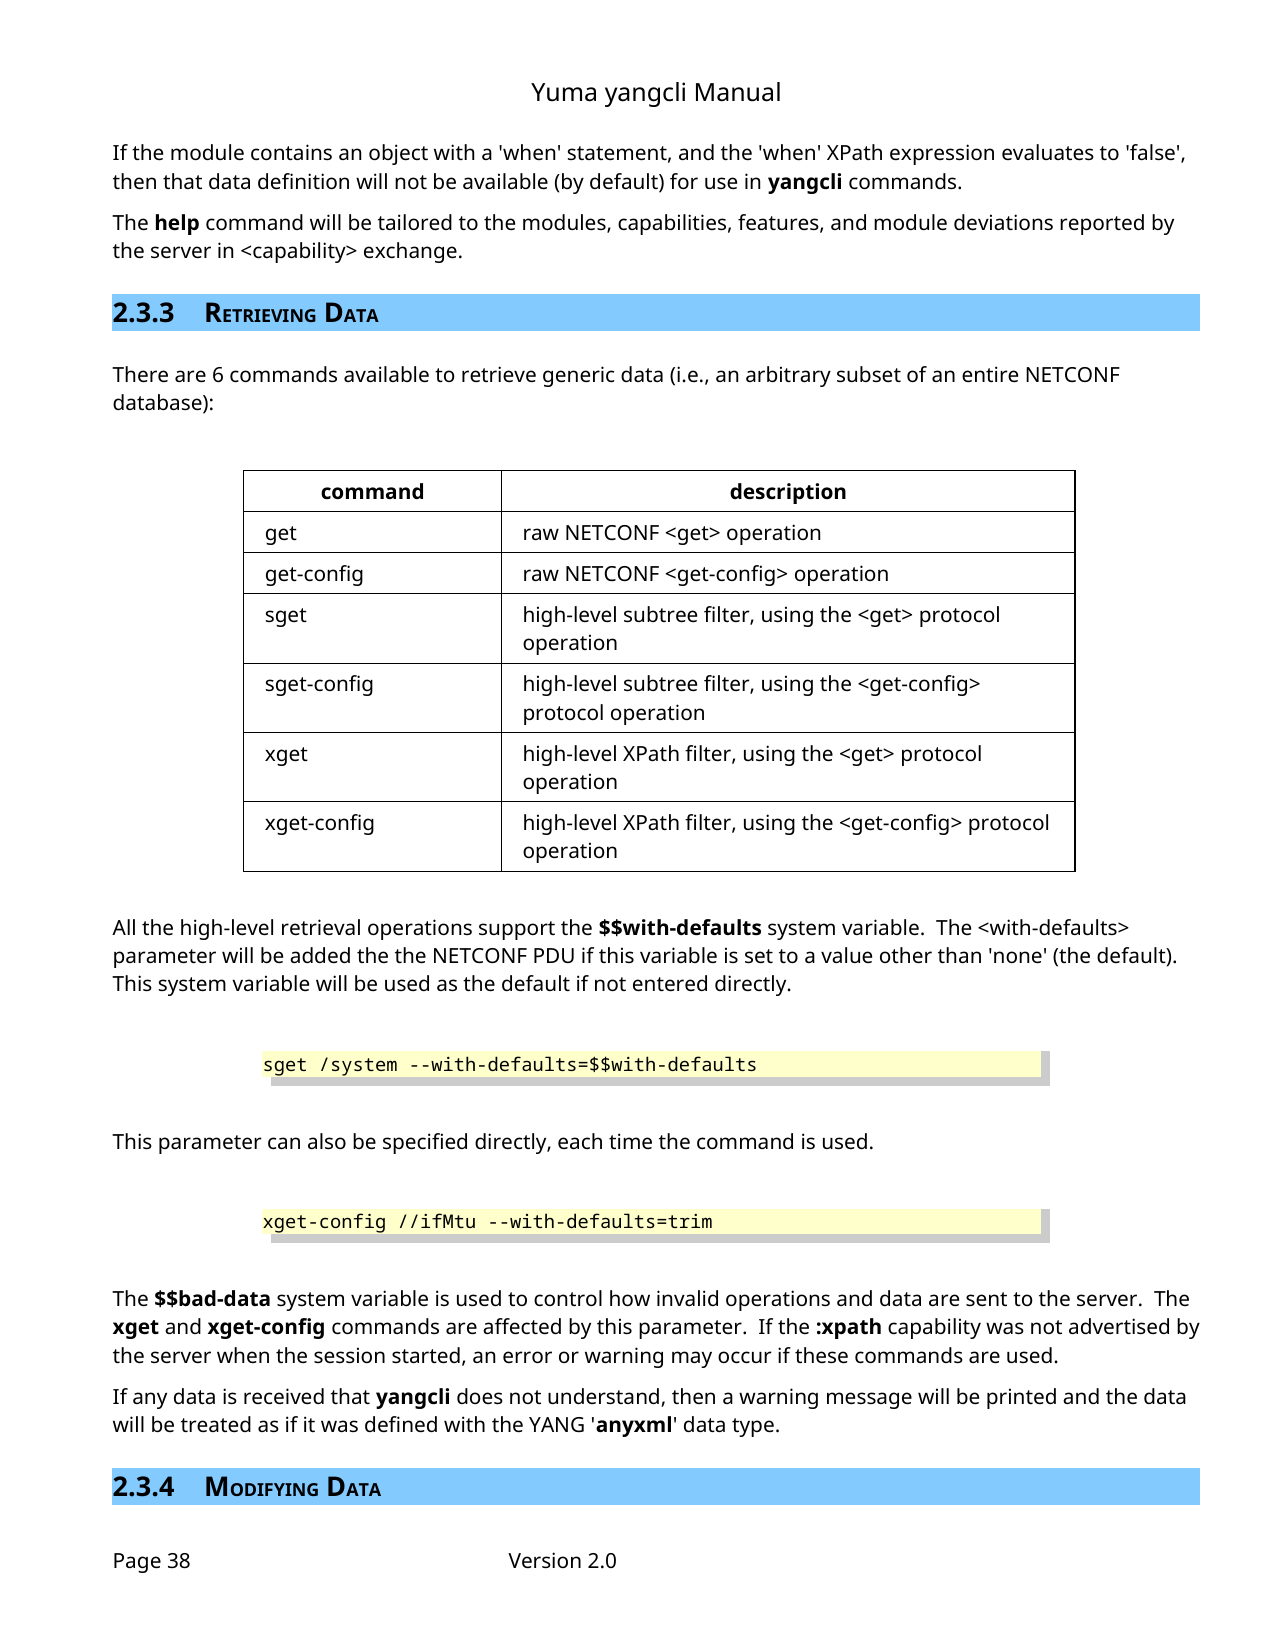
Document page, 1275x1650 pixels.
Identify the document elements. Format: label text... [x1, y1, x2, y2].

table_cell raw NETCONF <get-config> operation [502, 553, 1074, 593]
table_cell sget-config [244, 664, 501, 732]
text xget-config //ifMtu --with-defaults=trim [262, 1209, 1041, 1234]
text There are 6 commands available to retrieve generic data (i.e., an arbitrary subset of an entire NETCONF database): [112, 360, 1200, 417]
text If the module contains an object with a 'when' statement, and the 'when' XPath expression evaluates to 'false', then that data definition will not be available (by default) for use in yangcli commands. [112, 138, 1200, 195]
table_cell xget-config [244, 802, 501, 871]
text This parameter can also be specified directly, each time the command is used. [112, 1127, 1200, 1155]
subtitle Retrieving Data [112, 294, 1200, 331]
table_cell high-level XPath filter, using the <get-config> protocol operation [502, 802, 1074, 871]
subtitle Modifying Data [112, 1468, 1200, 1505]
text The help command will be tailored to the modules, capabilities, features, and module deviations reported by the server in <capability> exchange. [112, 208, 1200, 265]
table_cell xget [244, 733, 501, 801]
table_cell sget [244, 594, 501, 662]
table_header command [244, 471, 501, 511]
text sget /system --with-defaults=$$with-defaults [262, 1051, 1041, 1077]
table_cell high-level subtree filter, using the <get> protocol operation [502, 594, 1074, 662]
table_cell raw NETCONF <get> operation [502, 512, 1074, 552]
text If any data is received that yangcli does not understand, then a warning message will be printed and the data will be treated as if it was defined with the YANG 'anyxml' data type. [112, 1382, 1200, 1439]
table_header description [502, 471, 1074, 511]
text All the high-level retrieval operations support the $$with-defaults system variable. The <with-defaults> parameter will be added the the NETCONF PDU if this variable is set to a value other than 'none' (the default). This system variable will be used as the default if not entered directly. [112, 913, 1200, 998]
table_cell high-level XPath filter, using the <get> protocol operation [502, 733, 1074, 801]
table_cell high-level subtree filter, using the <get-config> protocol operation [502, 664, 1074, 732]
table_cell get-config [244, 553, 501, 593]
text The $$bad-data system variable is used to control how invalid operations and data are sent to the server. The xget and xget-config commands are affected by this parameter. If the :xpath capability was not advertised by the server when the session started, an error or warning may occur if these commands are used. [112, 1284, 1200, 1369]
table_cell get [244, 512, 501, 552]
